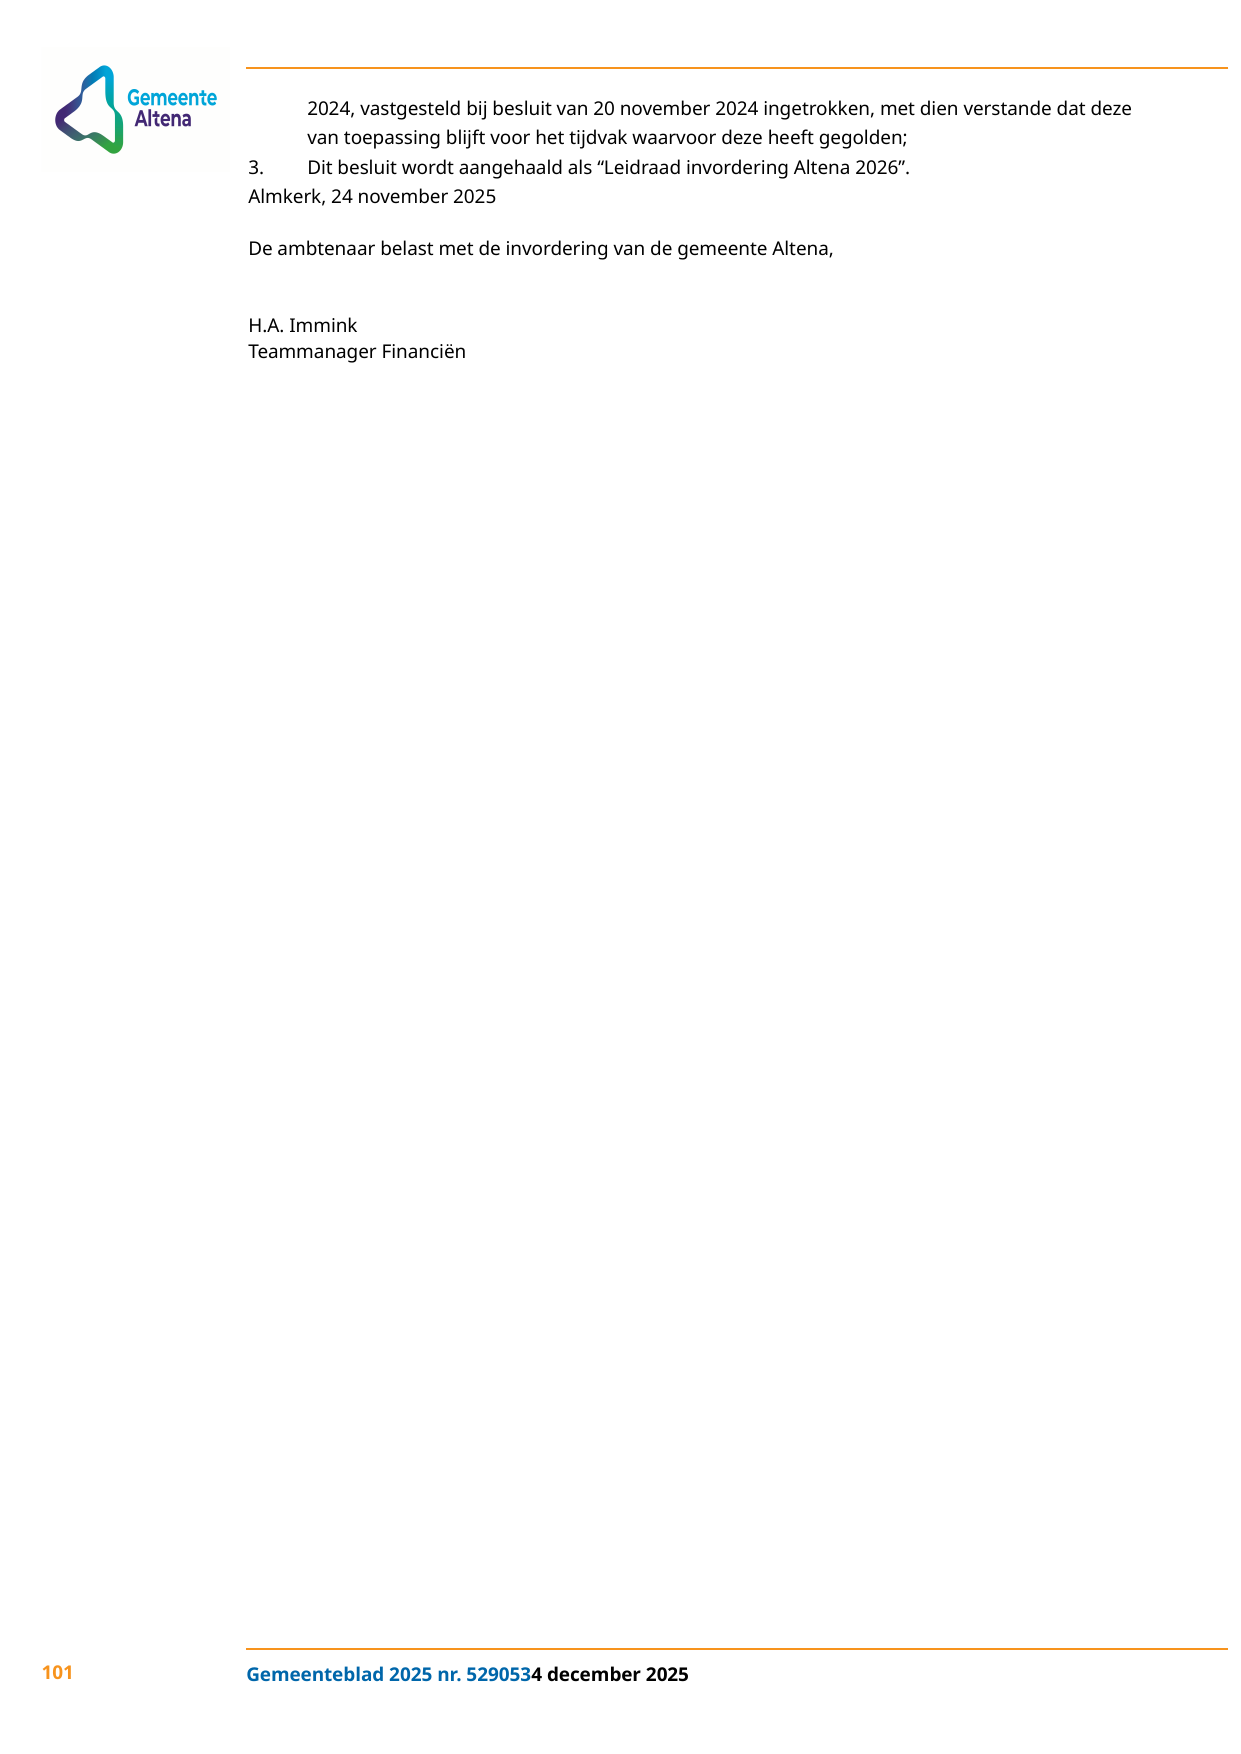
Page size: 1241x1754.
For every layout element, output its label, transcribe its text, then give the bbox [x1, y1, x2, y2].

text Almkerk, 24 november 2025 [248, 183, 1152, 209]
list 2024, vastgesteld bij besluit van 20 november 2024 ingetrokken, met dien verstande dat deze van toepassing blijft voor het tijdvak waarvoor deze heeft gegolden; [248, 95, 1152, 150]
text H.A. Immink [248, 312, 1152, 338]
picture [41, 47, 231, 172]
list Dit besluit wordt aangehaald als “Leidraad invordering Altena 2026”. [248, 154, 1152, 180]
text Teammanager Financiën [248, 338, 1152, 364]
text De ambtenaar belast met de invordering van de gemeente Altena, [248, 235, 1152, 261]
